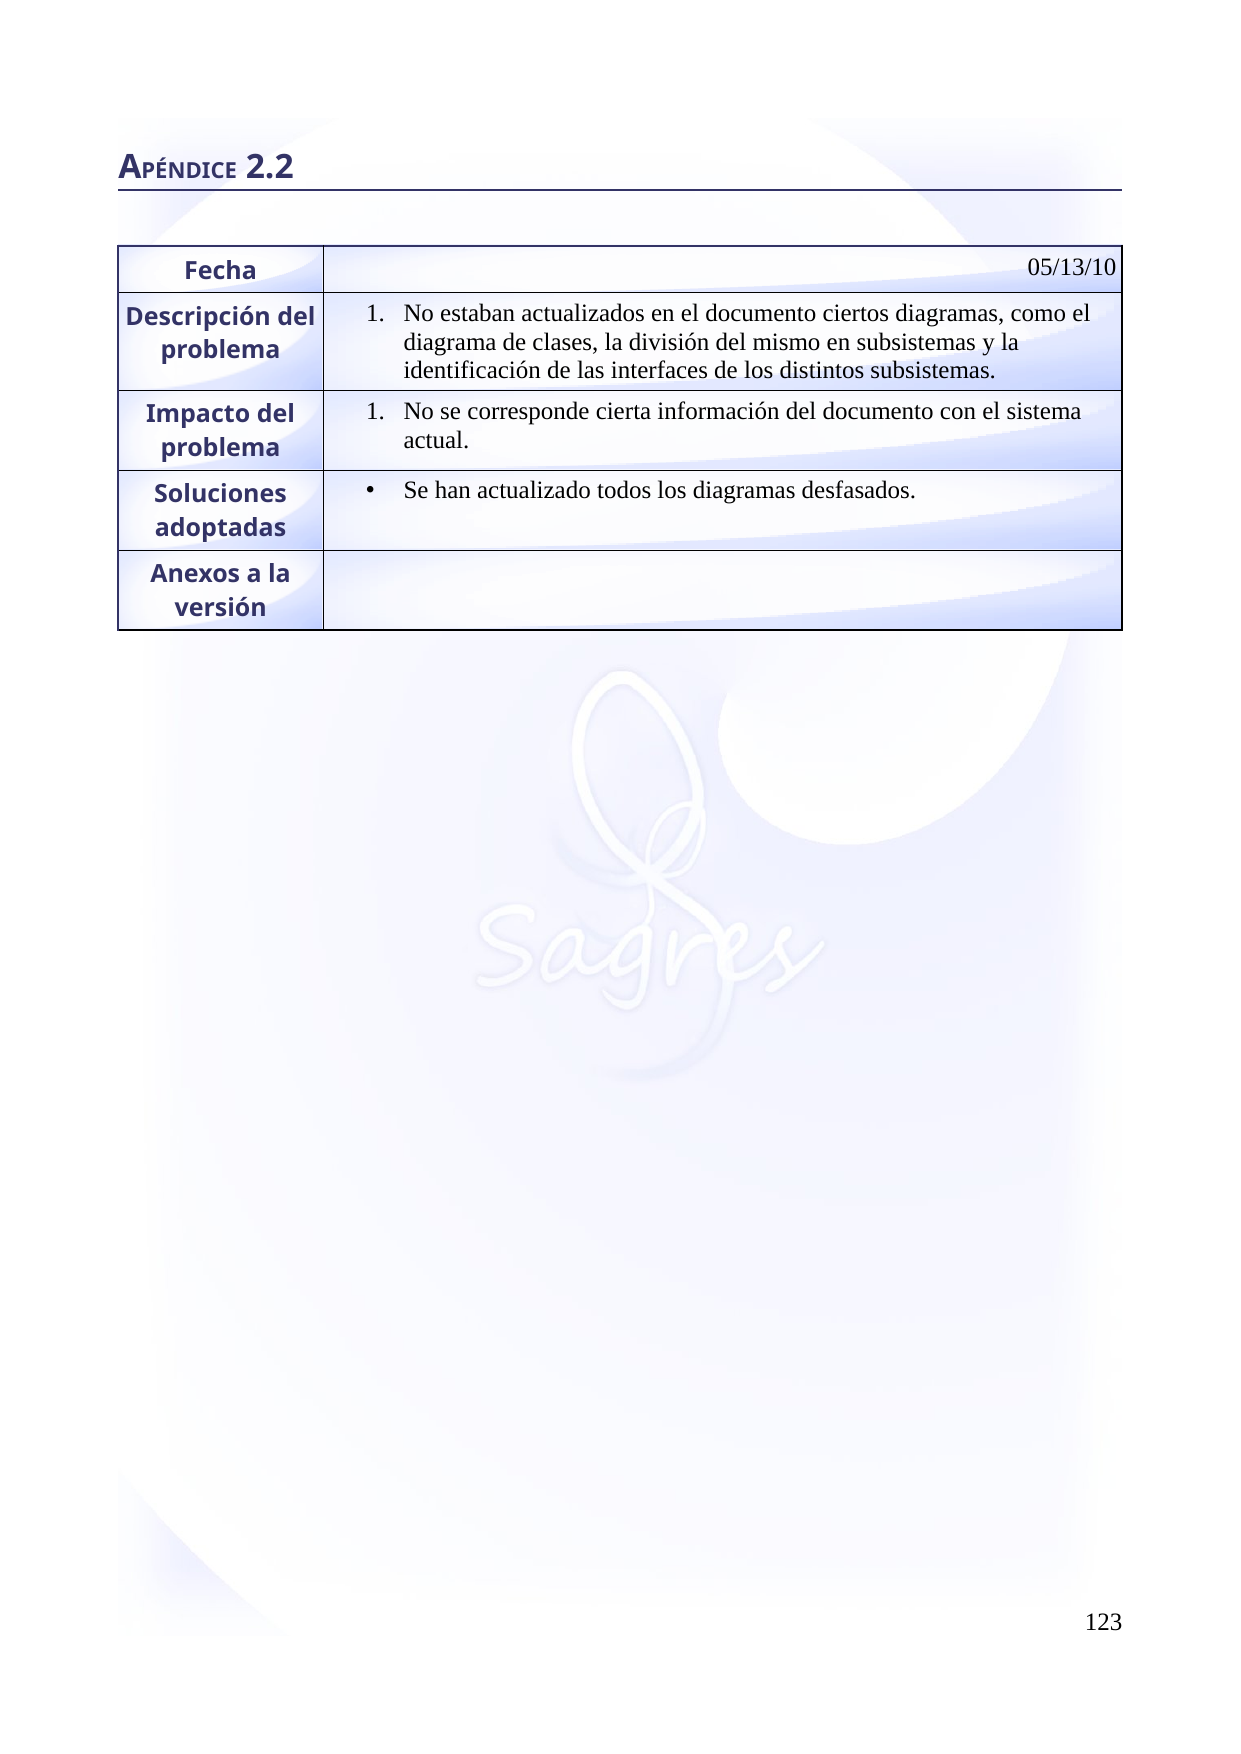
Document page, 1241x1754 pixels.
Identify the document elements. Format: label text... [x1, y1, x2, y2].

subtitle Apéndice 2.2 [118, 143, 1122, 189]
picture [118, 118, 1122, 143]
table_cell Se han actualizado todos los diagramas desfasados. [324, 471, 1121, 549]
table_cell Descripción del problema [119, 293, 323, 390]
table_cell Impacto del problema [119, 391, 323, 470]
table_cell No se corresponde cierta información del documento con el sistema actual. [324, 391, 1121, 470]
table_cell Anexos a la versión [119, 551, 323, 629]
table_cell No estaban actualizados en el documento ciertos diagramas, como el diagrama de clases, la división del mismo en subsistemas y la identificación de las interfaces de los distintos subsistemas. [324, 293, 1121, 390]
table_header 13/05/10 [324, 247, 1121, 292]
picture [118, 191, 1122, 245]
table_header Fecha [119, 247, 323, 292]
picture [118, 631, 1122, 1636]
table_cell [324, 551, 1121, 629]
table_cell Soluciones adoptadas [119, 471, 323, 549]
